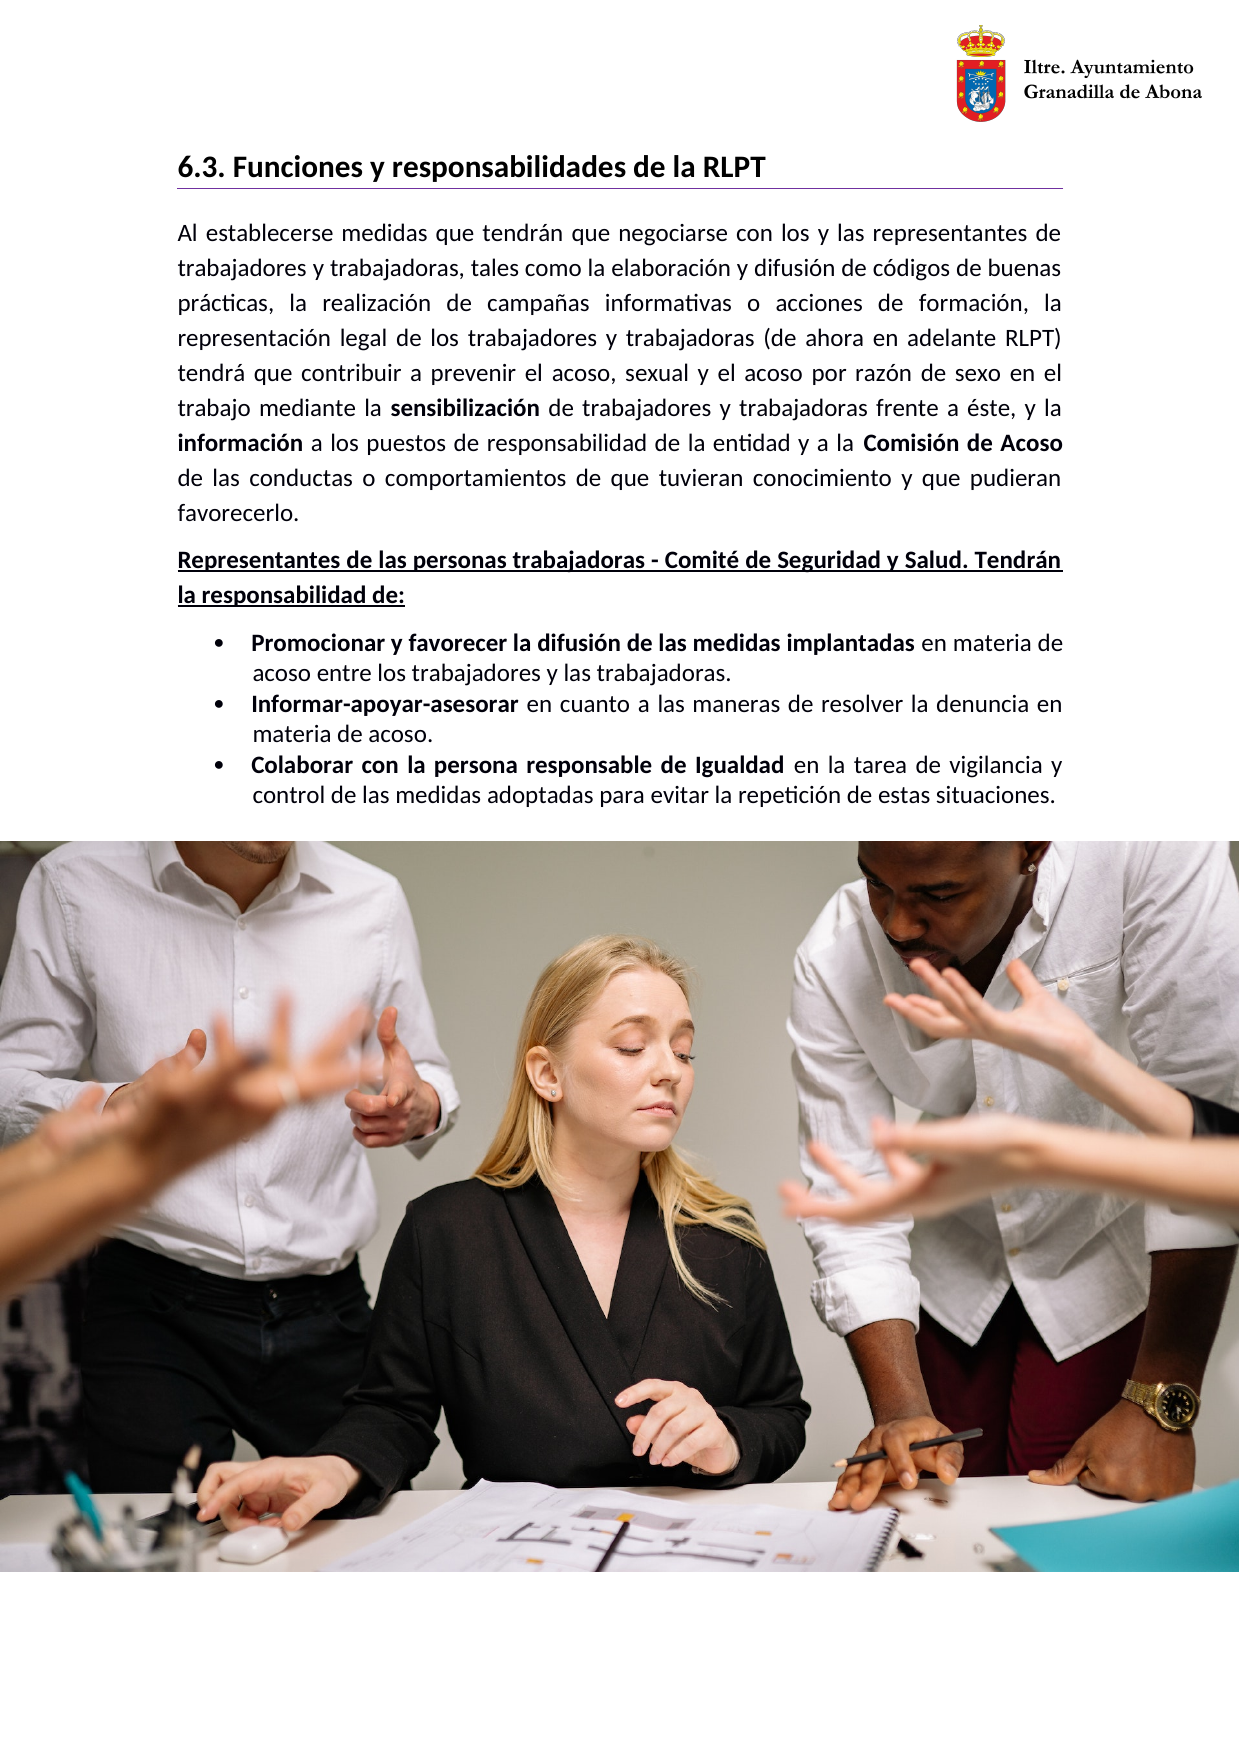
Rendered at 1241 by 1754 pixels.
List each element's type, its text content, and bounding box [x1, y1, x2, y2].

text Al establecerse medidas que tendrán que negociarse con los y las representantes de trabajadores y trabajadoras, tales como la elaboración y difusión de códigos de buenas prácticas, la realización de campañas informativas o acciones de formación, la representación legal de los trabajadores y trabajadoras (de ahora en adelante RLPT) tendrá que contribuir a prevenir el acoso, sexual y el acoso por razón de sexo en el trabajo mediante la sensibilización de trabajadores y trabajadoras frente a éste, y la información a los puestos de responsabilidad de la entidad y a la Comisión de Acoso de las conductas o comportamientos de que tuvieran conocimiento y que pudieran favorecerlo. [177, 217, 1063, 527]
list Colaborar con la persona responsable de Igualdad en la tarea de vigilancia y control de las medidas adoptadas para evitar la repetición de estas situaciones. [215, 749, 1063, 810]
subtitle 6.3. Funciones y responsabilidades de la RLPT [177, 148, 1063, 188]
list Promocionar y favorecer la difusión de las medidas implantadas en materia de acoso entre los trabajadores y las trabajadoras. [215, 627, 1063, 688]
text la responsabilidad de: [177, 571, 1063, 610]
text Representantes de las personas trabajadoras - Comité de Seguridad y Salud. Tendrán [177, 544, 1063, 570]
list Informar-apoyar-asesorar en cuanto a las maneras de resolver la denuncia en materia de acoso. [215, 688, 1063, 749]
picture [0, 841, 1239, 1572]
